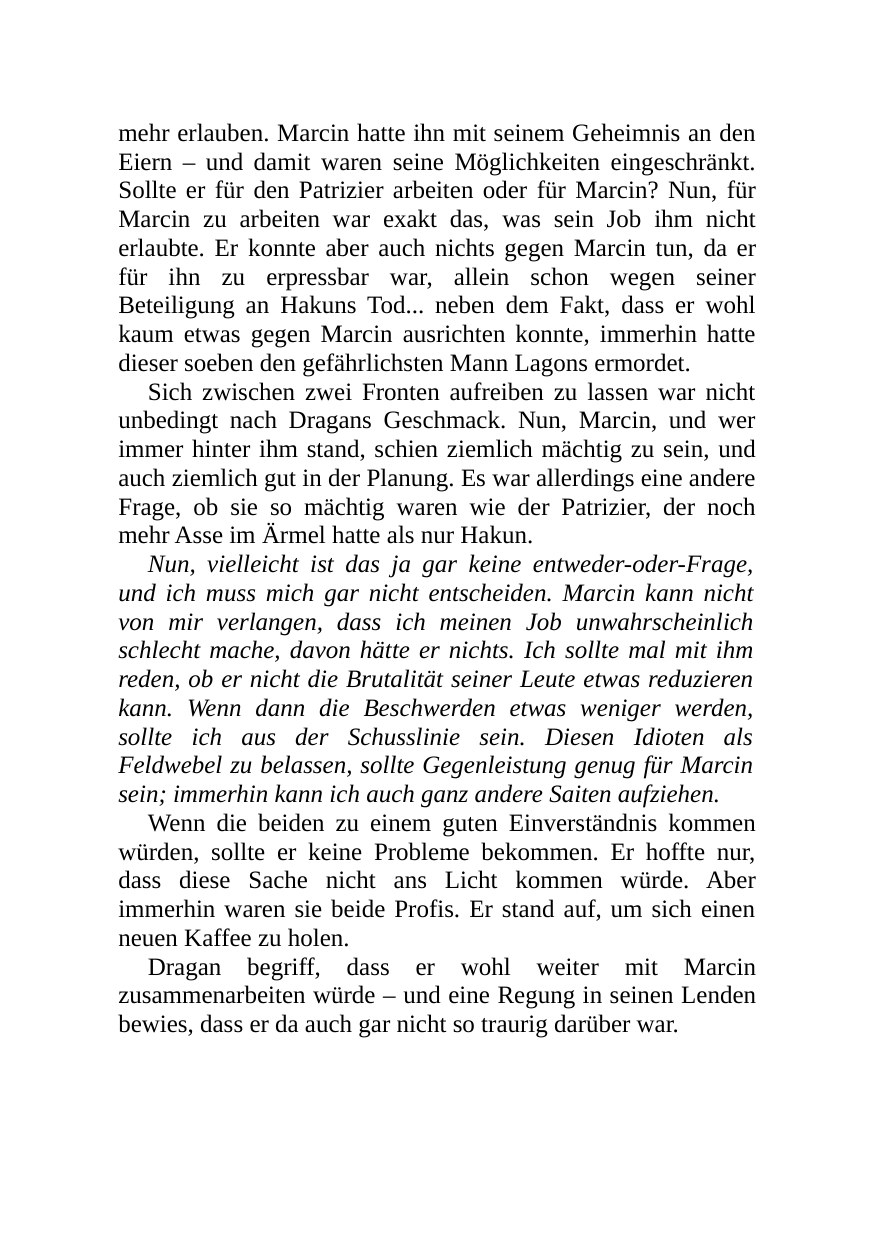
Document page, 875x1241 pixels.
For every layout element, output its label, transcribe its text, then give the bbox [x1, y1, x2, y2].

text mehr erlauben. Marcin hatte ihn mit seinem Geheimnis an den Eiern – und damit waren seine Möglichkeiten eingeschränkt. Sollte er für den Patrizier arbeiten oder für Marcin? Nun, für Marcin zu arbeiten war exakt das, was sein Job ihm nicht erlaubte. Er konnte aber auch nichts gegen Marcin tun, da er für ihn zu erpressbar war, allein schon wegen seiner Beteiligung an Hakuns Tod... neben dem Fakt, dass er wohl kaum etwas gegen Marcin ausrichten konnte, immerhin hatte dieser soeben den gefährlichsten Mann Lagons ermordet. [118, 118, 756, 377]
text Nun, vielleicht ist das ja gar keine entweder-oder-Frage, und ich muss mich gar nicht entscheiden. Marcin kann nicht von mir verlangen, dass ich meinen Job unwahrscheinlich schlecht mache, davon hätte er nichts. Ich sollte mal mit ihm reden, ob er nicht die Brutalität seiner Leute etwas reduzieren kann. Wenn dann die Beschwerden etwas weniger werden, sollte ich aus der Schusslinie sein. Diesen Idioten als Feldwebel zu belassen, sollte Gegenleistung genug für Marcin sein; immerhin kann ich auch ganz andere Saiten aufziehen. [118, 549, 756, 808]
text Sich zwischen zwei Fronten aufreiben zu lassen war nicht unbedingt nach Dragans Geschmack. Nun, Marcin, und wer immer hinter ihm stand, schien ziemlich mächtig zu sein, und auch ziemlich gut in der Planung. Es war allerdings eine andere Frage, ob sie so mächtig waren wie der Patrizier, der noch mehr Asse im Ärmel hatte als nur Hakun. [118, 377, 756, 549]
text Wenn die beiden zu einem guten Einverständnis kommen würden, sollte er keine Probleme bekommen. Er hoffte nur, dass diese Sache nicht ans Licht kommen würde. Aber immerhin waren sie beide Profis. Er stand auf, um sich einen neuen Kaffee zu holen. [118, 808, 756, 952]
text Dragan begriff, dass er wohl weiter mit Marcin zusammenarbeiten würde – und eine Regung in seinen Lenden bewies, dass er da auch gar nicht so traurig darüber war. [118, 952, 756, 1038]
